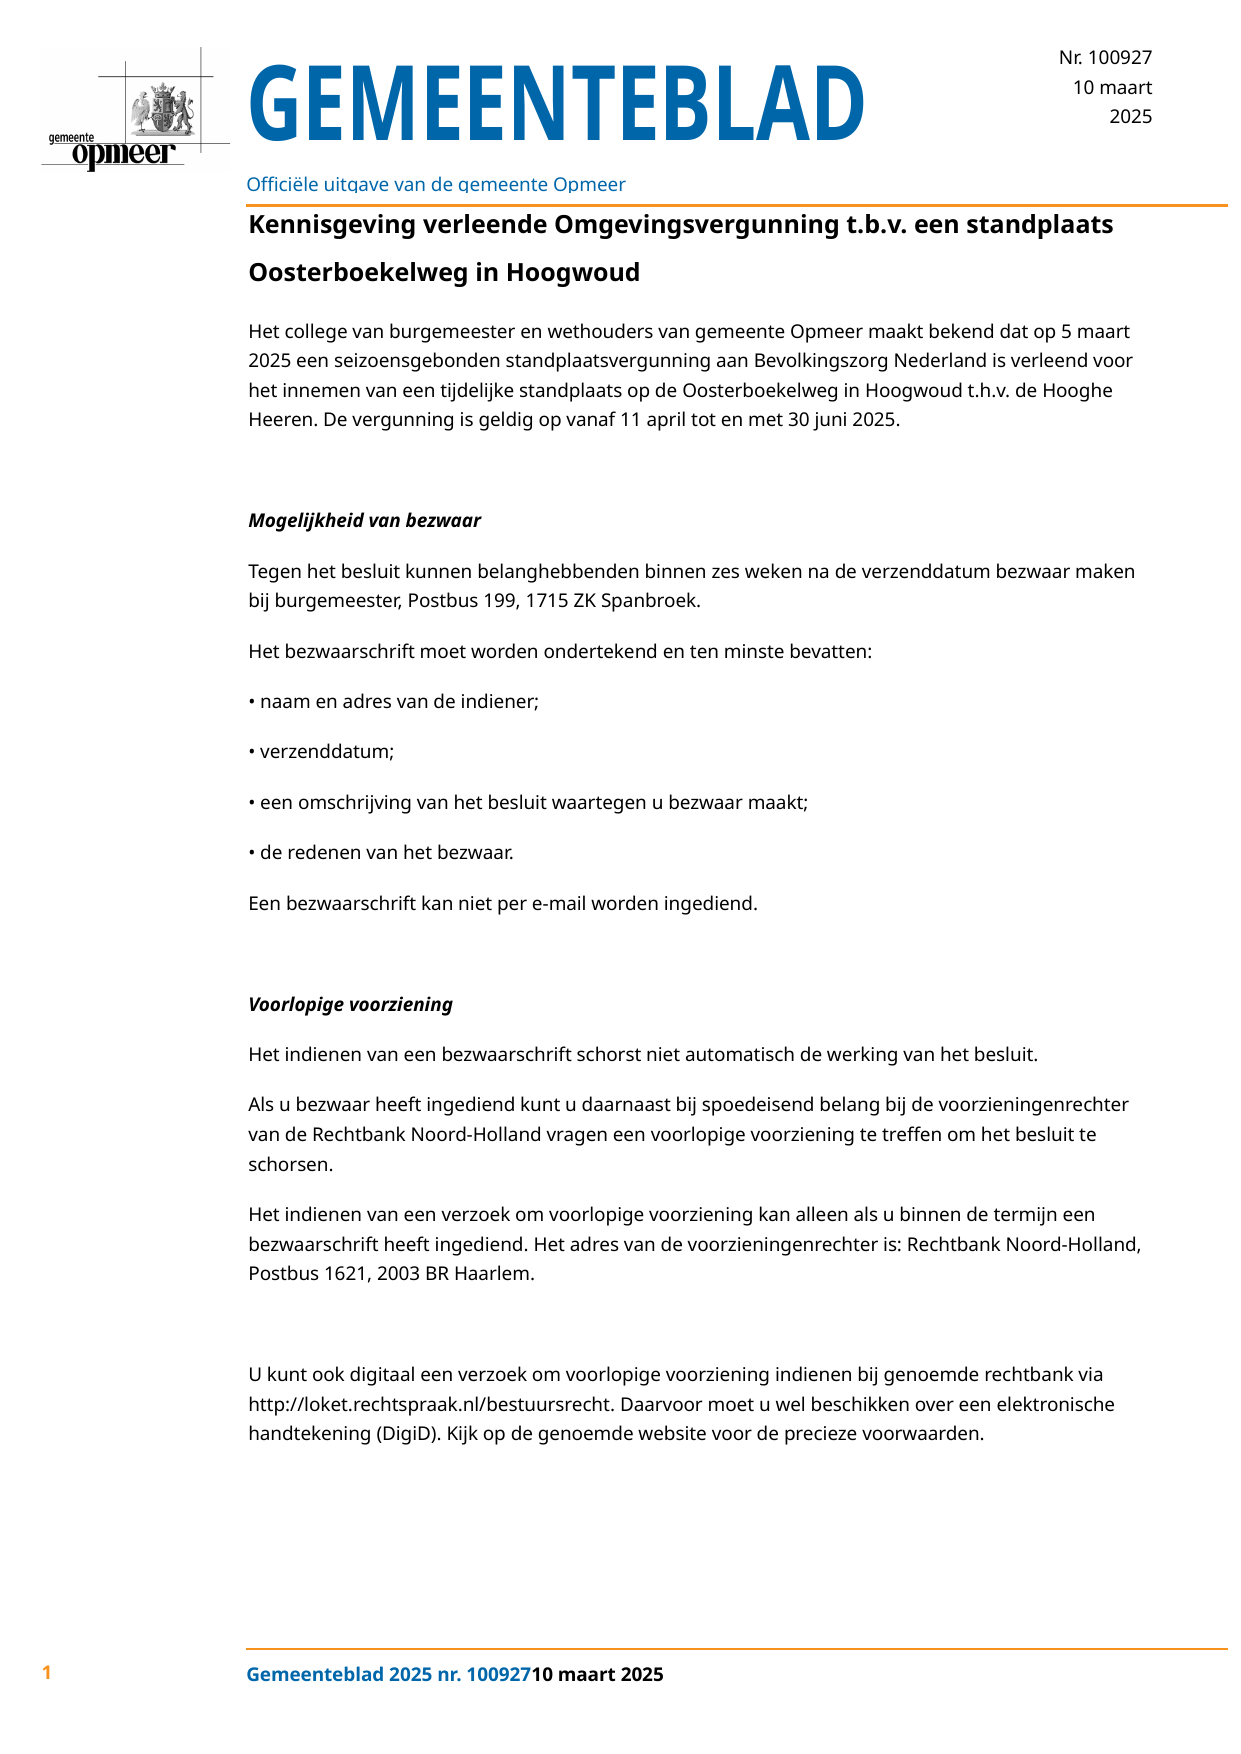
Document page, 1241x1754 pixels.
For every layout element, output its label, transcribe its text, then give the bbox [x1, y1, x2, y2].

text Het college van burgemeester en wethouders van gemeente Opmeer maakt bekend dat op 5 maart 2025 een seizoensgebonden standplaatsvergunning aan Bevolkingszorg Nederland is verleend voor het innemen van een tijdelijke standplaats op de Oosterboekelweg in Hoogwoud t.h.v. de Hooghe Heeren. De vergunning is geldig op vanaf 11 april tot en met 30 juni 2025. [248, 318, 1152, 432]
text Een bezwaarschrift kan niet per e-mail worden ingediend. [248, 890, 1152, 916]
text • naam en adres van de indiener; [248, 688, 1152, 714]
text Mogelijkheid van bezwaar [248, 507, 1152, 533]
text Voorlopige voorziening [248, 991, 1152, 1017]
picture [41, 47, 231, 172]
text U kunt ook digitaal een verzoek om voorlopige voorziening indienen bij genoemde rechtbank via http://loket.rechtspraak.nl/bestuursrecht. Daarvoor moet u wel beschikken over een elektronische handtekening (DigiD). Kijk op de genoemde website voor de precieze voorwaarden. [248, 1361, 1152, 1446]
text Kennisgeving verleende Omgevingsvergunning t.b.v. een standplaats Oosterboekelweg in Hoogwoud [248, 207, 1152, 288]
text Het indienen van een bezwaarschrift schorst niet automatisch de werking van het besluit. [248, 1041, 1152, 1067]
text Het bezwaarschrift moet worden ondertekend en ten minste bevatten: [248, 638, 1152, 664]
text Het indienen van een verzoek om voorlopige voorziening kan alleen als u binnen de termijn een bezwaarschrift heeft ingediend. Het adres van de voorzieningenrechter is: Rechtbank Noord-Holland, Postbus 1621, 2003 BR Haarlem. [248, 1201, 1152, 1286]
text Tegen het besluit kunnen belanghebbenden binnen zes weken na de verzenddatum bezwaar maken bij burgemeester, Postbus 199, 1715 ZK Spanbroek. [248, 558, 1152, 613]
text • verzenddatum; [248, 739, 1152, 764]
text Als u bezwaar heeft ingediend kunt u daarnaast bij spoedeisend belang bij de voorzieningenrechter van de Rechtbank Noord-Holland vragen een voorlopige voorziening te treffen om het besluit te schorsen. [248, 1092, 1152, 1177]
text • een omschrijving van het besluit waartegen u bezwaar maakt; [248, 789, 1152, 815]
text • de redenen van het bezwaar. [248, 839, 1152, 865]
